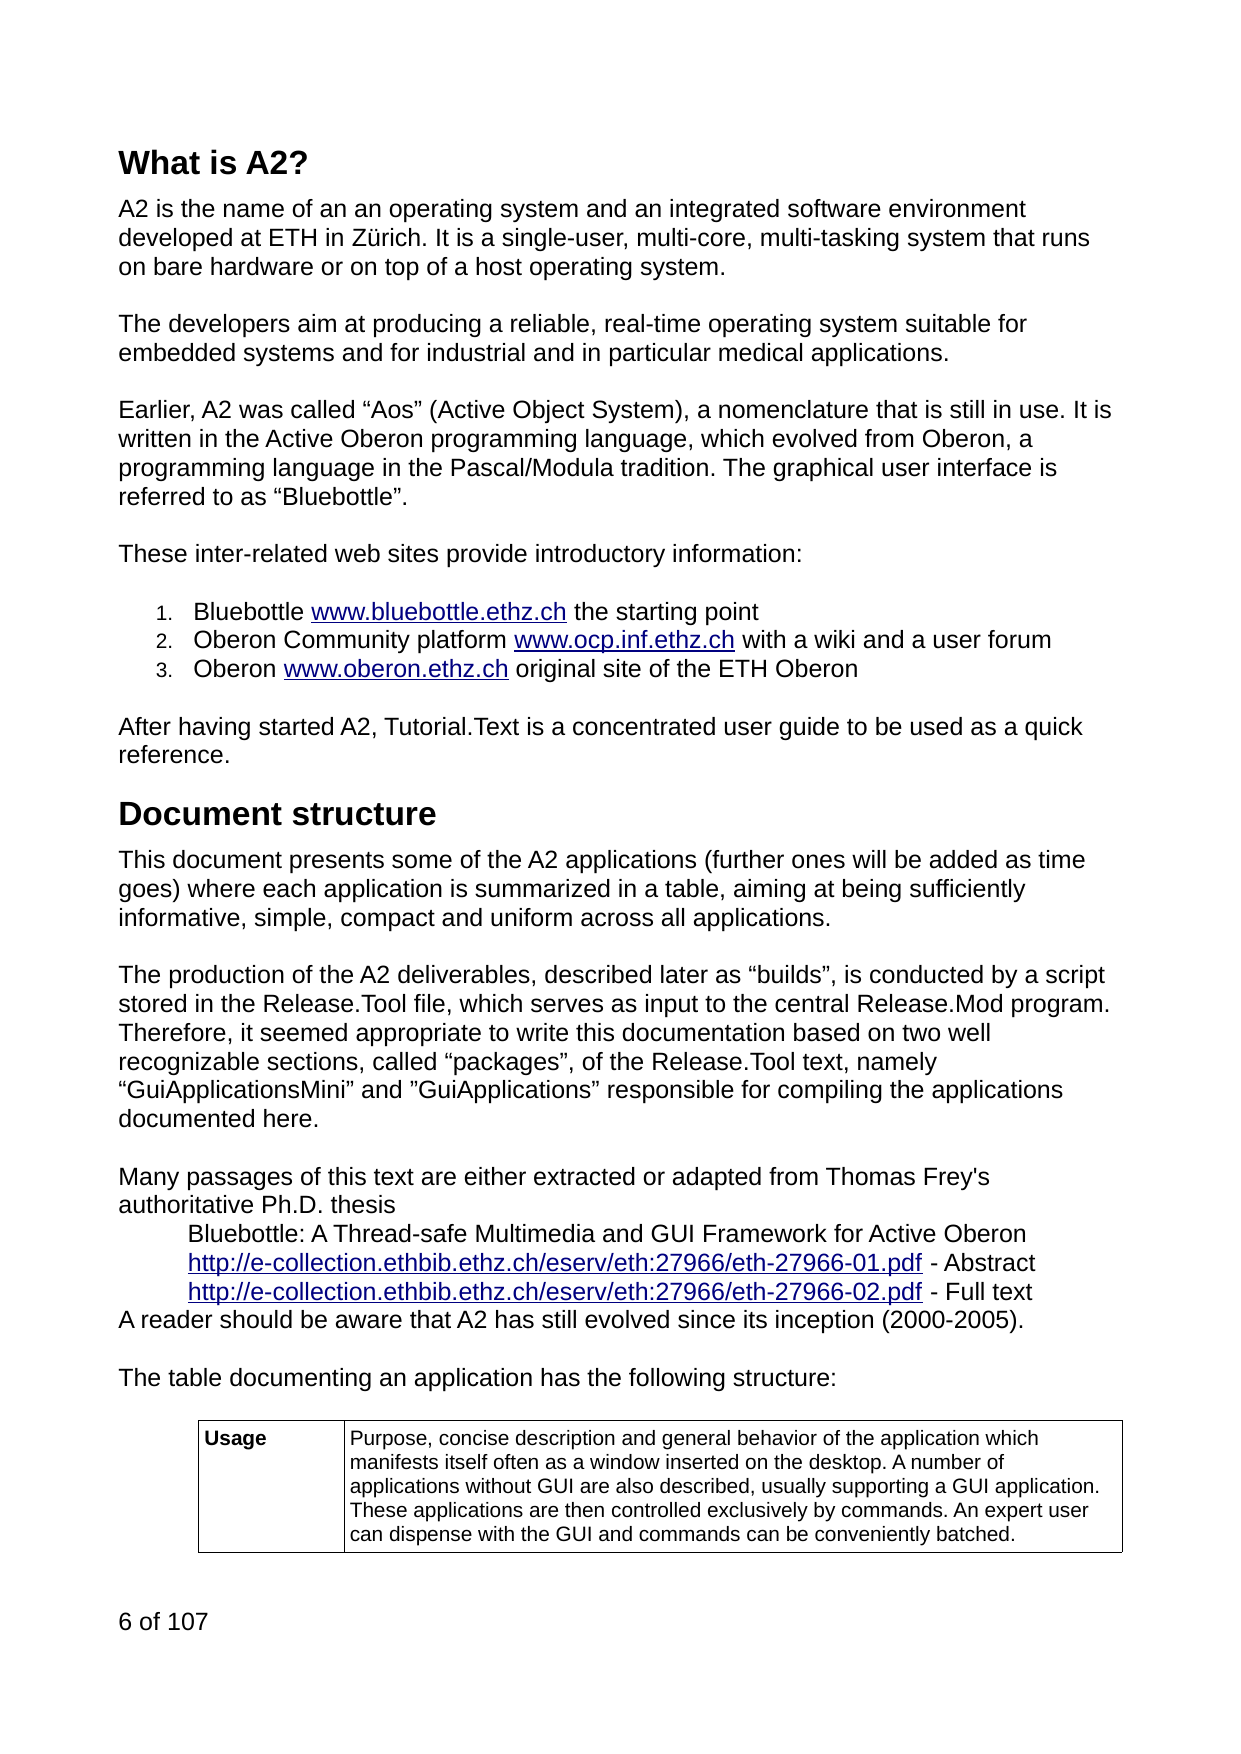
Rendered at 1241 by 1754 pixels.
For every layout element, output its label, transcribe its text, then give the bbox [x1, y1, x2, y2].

subtitle Document structure [118, 794, 1122, 833]
text The table documenting an application has the following structure: [118, 1363, 1122, 1392]
text Many passages of this text are either extracted or adapted from Thomas Frey's authoritative Ph.D. thesis [118, 1162, 1122, 1219]
list Bluebottle www.bluebottle.ethz.ch the starting point [156, 597, 1122, 626]
text Earlier, A2 was called “Aos” (Active Object System), a nomenclature that is still in use. It is written in the Active Oberon programming language, which evolved from Oberon, a programming language in the Pascal/Modula tradition. The graphical user interface is referred to as “Bluebottle”. [118, 396, 1122, 511]
text A2 is the name of an an operating system and an integrated software environment developed at ETH in Zürich. It is a single-user, multi-core, multi-tasking system that runs on bare hardware or on top of a host operating system. [118, 194, 1122, 281]
text Therefore, it seemed appropriate to write this documentation based on two well recognizable sections, called “packages”, of the Release.Tool text, namely “GuiApplicationsMini” and ”GuiApplications” responsible for compiling the applications documented here. [118, 1018, 1122, 1133]
table_header Usage [199, 1421, 344, 1552]
text http://e-collection.ethbib.ethz.ch/eserv/eth:27966/eth-27966-02.pdf - Full text [118, 1277, 1122, 1305]
list Oberon www.oberon.ethz.ch original site of the ETH Oberon [156, 654, 1122, 683]
text A reader should be aware that A2 has still evolved since its inception (2000-2005). [118, 1305, 1122, 1334]
text http://e-collection.ethbib.ethz.ch/eserv/eth:27966/eth-27966-01.pdf - Abstract [118, 1248, 1122, 1277]
text The developers aim at producing a reliable, real-time operating system suitable for embedded systems and for industrial and in particular medical applications. [118, 309, 1122, 367]
table_header Purpose, concise description and general behavior of the application which manifests itself often as a window inserted on the desktop. A number of applications without GUI are also described, usually supporting a GUI application. These applications are then controlled exclusively by commands. An expert user can dispense with the GUI and commands can be conveniently batched. [345, 1421, 1122, 1552]
text The production of the A2 deliverables, described later as “builds”, is conducted by a script stored in the Release.Tool file, which serves as input to the central Release.Mod program. [118, 960, 1122, 1018]
text This document presents some of the A2 applications (further ones will be added as time goes) where each application is summarized in a table, aiming at being sufficiently informative, simple, compact and uniform across all applications. [118, 845, 1122, 932]
text After having started A2, Tutorial.Text is a concentrated user guide to be used as a quick reference. [118, 712, 1122, 769]
subtitle What is A2? [118, 143, 1122, 182]
text These inter-related web sites provide introductory information: [118, 539, 1122, 568]
text Bluebottle: A Thread-safe Multimedia and GUI Framework for Active Oberon [118, 1219, 1122, 1248]
list Oberon Community platform www.ocp.inf.ethz.ch with a wiki and a user forum [156, 626, 1122, 654]
